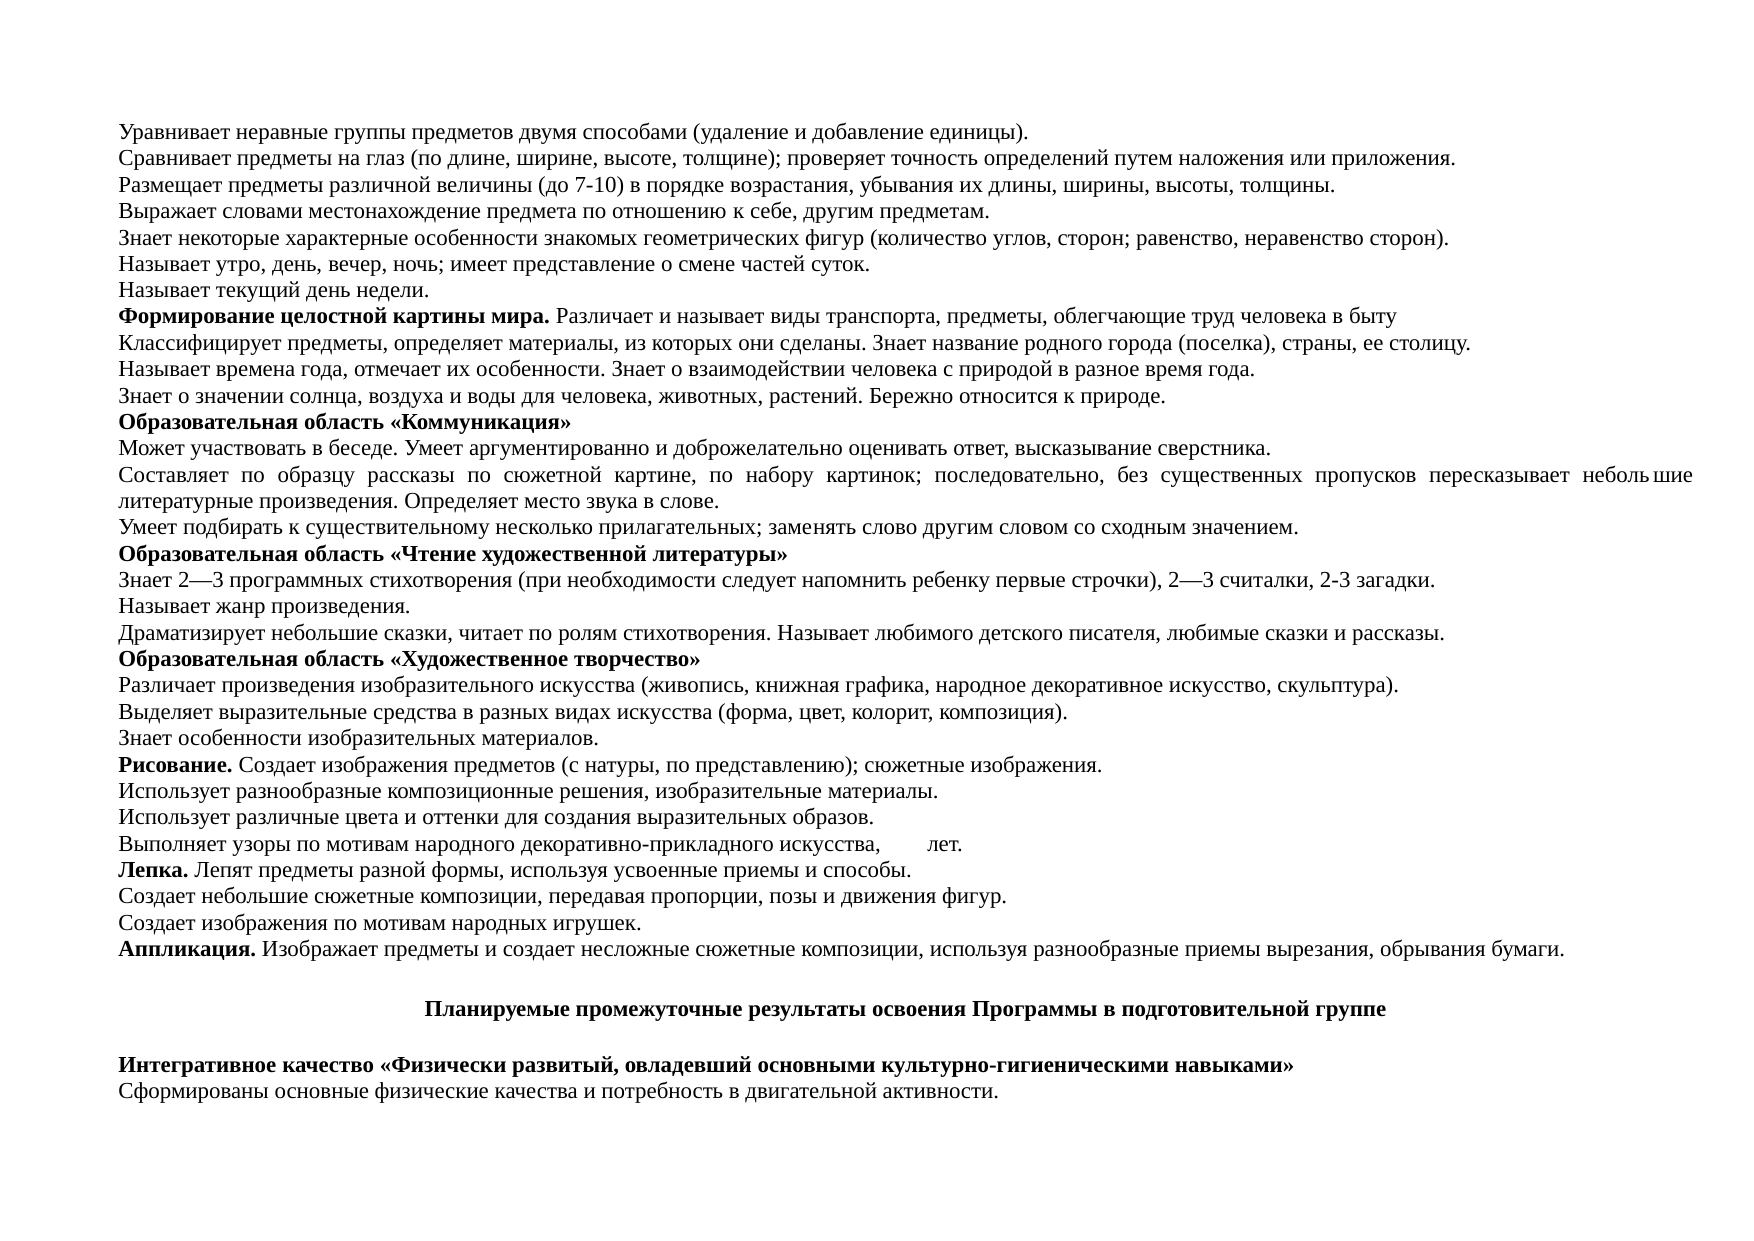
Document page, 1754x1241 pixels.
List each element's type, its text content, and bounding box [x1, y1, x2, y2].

text Составляет по образцу рассказы по сюжетной картине, по набору картинок; последовательно, без существенных пропусков пересказывает небольшие литературные произведения. Определяет место звука в слове. [118, 461, 1693, 513]
text Называет текущий день недели. [118, 276, 1693, 303]
text Формирование целостной картины мира. Различает и называет виды транспорта, предметы, облегчающие труд человека в быту [118, 303, 1693, 329]
text Размещает предметы различной величины (до 7-10) в порядке возрастания, убывания их длины, ширины, высоты, толщины. [118, 171, 1693, 197]
text Знает особенности изобразительных материалов. [118, 724, 1693, 751]
text Знает некоторые характерные особенности знакомых геометрических фигур (количество углов, сторон; равенство, неравенство сторон). [118, 223, 1693, 250]
text Использует разнообразные композиционные решения, изобразительные материалы. [118, 777, 1693, 803]
text Называет жанр произведения. [118, 592, 1693, 619]
text Называет утро, день, вечер, ночь; имеет представление о смене частей суток. [118, 250, 1693, 276]
text Выражает словами местонахождение предмета по отношению к себе, другим предметам. [118, 197, 1693, 223]
text Выполняет узоры по мотивам народного декоративно-прикладного искусства, лет. [118, 830, 1693, 856]
text Образовательная область «Коммуникация» [118, 408, 1693, 434]
text Создает небольшие сюжетные композиции, передавая пропорции, позы и движения фигур. [118, 882, 1693, 909]
text Использует различные цвета и оттенки для создания выразительных образов. [118, 803, 1693, 830]
text Планируемые промежуточные результаты освоения Программы в подготовительной группе [118, 996, 1693, 1022]
text Знает о значении солнца, воздуха и воды для человека, животных, растений. Бережно относится к природе. [118, 382, 1693, 408]
text Образовательная область «Художественное творчество» [118, 645, 1693, 672]
text Создает изображения по мотивам народных игрушек. [118, 909, 1693, 935]
text Уравнивает неравные группы предметов двумя способами (удаление и добавление единицы). [118, 118, 1693, 144]
text Знает 2—3 программных стихотворения (при необходимости следует напомнить ребенку первые строчки), 2—3 считалки, 2-3 загадки. [118, 566, 1693, 592]
text Аппликация. Изображает предметы и создает несложные сюжетные композиции, используя разнообразные приемы вырезания, обрывания бумаги. [118, 935, 1693, 961]
text Сравнивает предметы на глаз (по длине, ширине, высоте, толщине); проверяет точность определений путем наложения или приложения. [118, 144, 1693, 171]
text Образовательная область «Чтение художественной литературы» [118, 540, 1693, 566]
text Различает произведения изобразительного искусства (живопись, книжная графика, народное декоративное искусство, скульптура). [118, 672, 1693, 698]
text Рисование. Создает изображения предметов (с натуры, по представлению); сюжетные изображения. [118, 751, 1693, 777]
text Классифицирует предметы, определяет материалы, из которых они сделаны. Знает название родного города (поселка), страны, ее столицу. [118, 329, 1693, 355]
text Может участвовать в беседе. Умеет аргументированно и доброжелательно оценивать ответ, высказывание сверстника. [118, 434, 1693, 461]
text Интегративное качество «Физически развитый, овладевший основными культурно-гигиеническими навыками» [118, 1051, 1693, 1077]
text Называет времена года, отмечает их особенности. Знает о взаимодействии человека с природой в разное время года. [118, 355, 1693, 382]
text Лепка. Лепят предметы разной формы, используя усвоенные приемы и способы. [118, 856, 1693, 882]
text Драматизирует небольшие сказки, читает по ролям стихотворения. Называет любимого детского писателя, любимые сказки и рассказы. [118, 619, 1693, 645]
text Выделяет выразительные средства в разных видах искусства (форма, цвет, колорит, композиция). [118, 698, 1693, 724]
text Умеет подбирать к существительному несколько прилагательных; заменять слово другим словом со сходным значением. [118, 513, 1693, 540]
text Сформированы основные физические качества и потребность в двигательной активности. [118, 1077, 1693, 1103]
